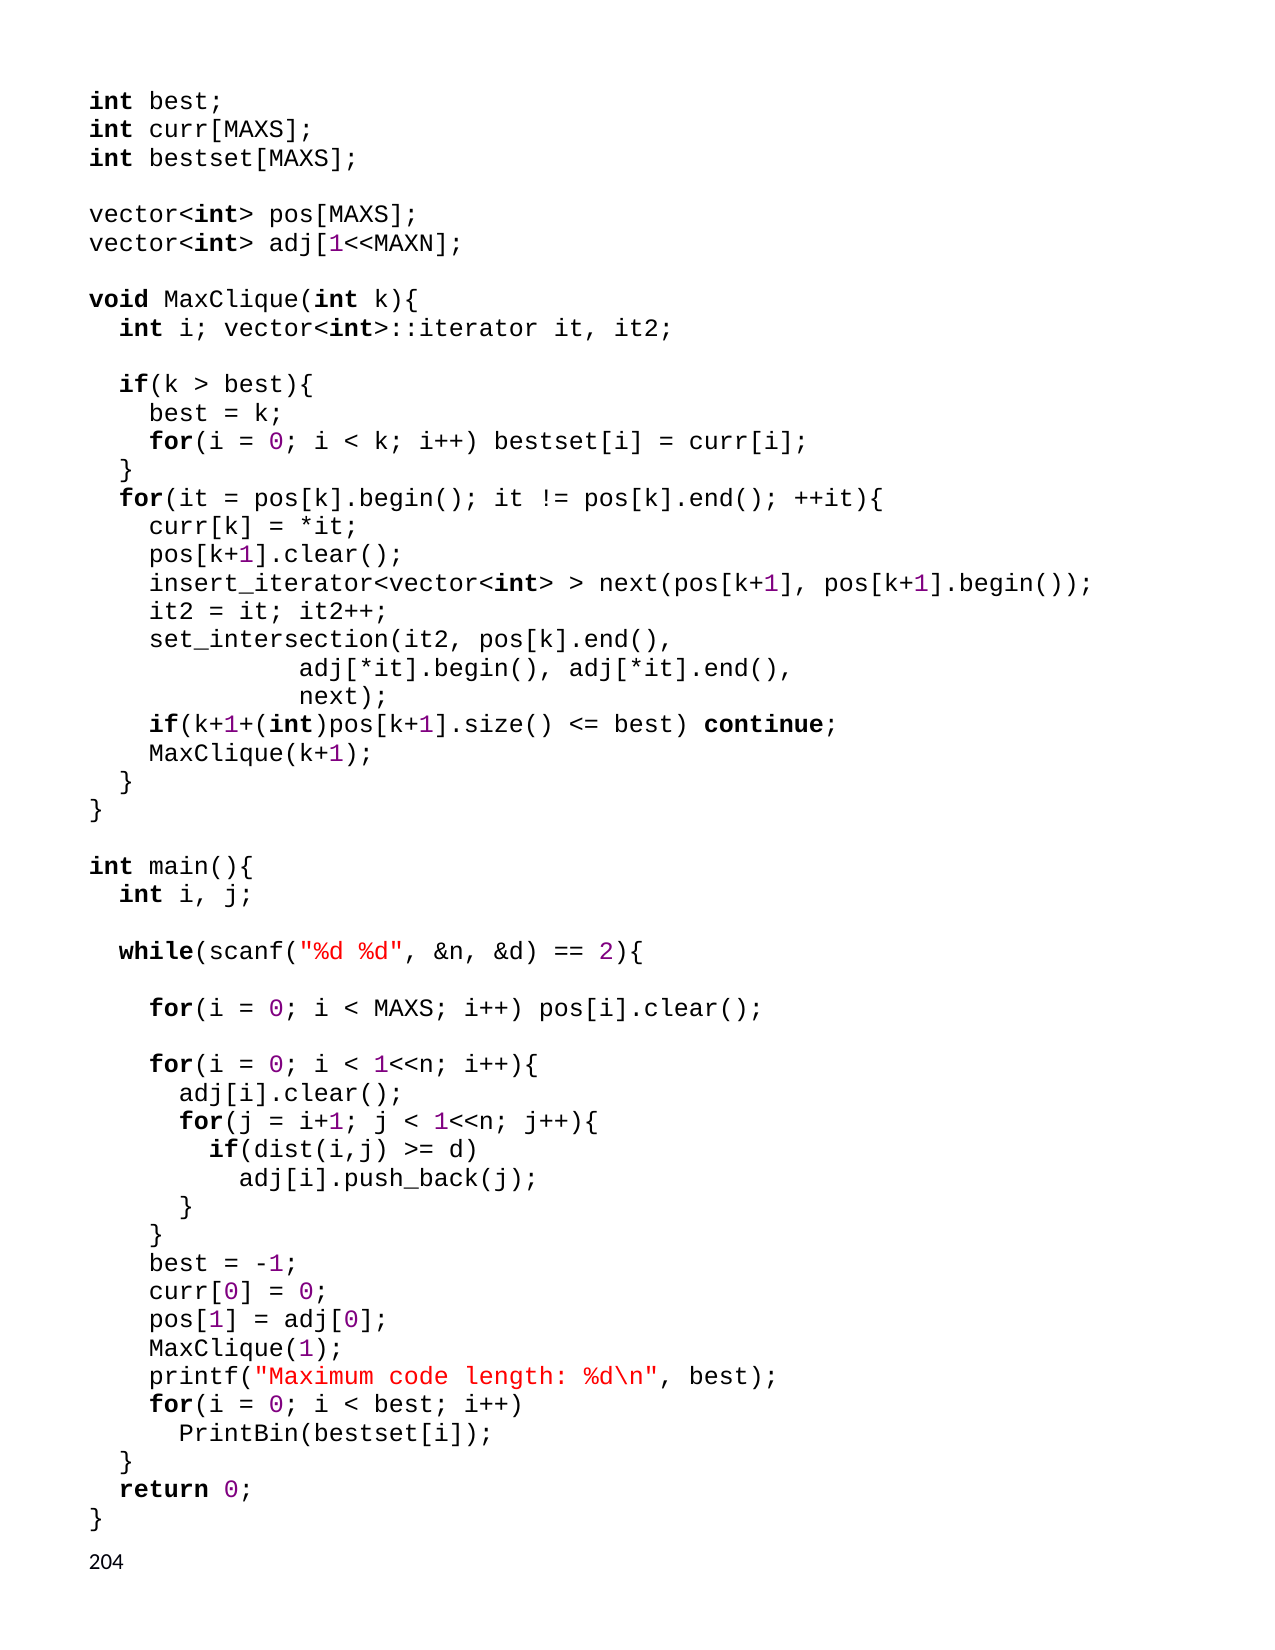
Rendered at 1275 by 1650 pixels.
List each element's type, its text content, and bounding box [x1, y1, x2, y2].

text if(dist(i,j) >= d) [89, 1137, 1186, 1165]
text insert_iterator<vector<int> > next(pos[k+1], pos[k+1].begin()); [89, 570, 1186, 599]
text int i, j; [89, 882, 1186, 910]
text adj[i].push_back(j); [89, 1165, 1186, 1194]
text best = k; [89, 400, 1186, 429]
text int curr[MAXS]; [89, 117, 1186, 145]
text set_intersection(it2, pos[k].end(), [89, 627, 1186, 655]
text } [89, 1194, 1186, 1222]
text } [89, 797, 1186, 825]
text adj[*it].begin(), adj[*it].end(), [89, 655, 1186, 684]
text pos[k+1].clear(); [89, 542, 1186, 570]
text while(scanf("%d %d", &n, &d) == 2){ [89, 939, 1186, 967]
text PrintBin(bestset[i]); [89, 1420, 1186, 1449]
text int bestset[MAXS]; [89, 145, 1186, 174]
text printf("Maximum code length: %d\n", best); [89, 1364, 1186, 1392]
text } [89, 1449, 1186, 1477]
text void MaxClique(int k){ [89, 287, 1186, 315]
text int best; [89, 89, 1186, 117]
text for(i = 0; i < 1<<n; i++){ [89, 1052, 1186, 1080]
text int i; vector<int>::iterator it, it2; [89, 315, 1186, 344]
text MaxClique(1); [89, 1335, 1186, 1364]
text next); [89, 684, 1186, 712]
text return 0; [89, 1477, 1186, 1505]
text for(i = 0; i < k; i++) bestset[i] = curr[i]; [89, 429, 1186, 457]
text vector<int> pos[MAXS]; [89, 202, 1186, 230]
text for(i = 0; i < best; i++) [89, 1392, 1186, 1420]
text for(it = pos[k].begin(); it != pos[k].end(); ++it){ [89, 485, 1186, 514]
text pos[1] = adj[0]; [89, 1307, 1186, 1335]
text vector<int> adj[1<<MAXN]; [89, 230, 1186, 259]
text it2 = it; it2++; [89, 599, 1186, 627]
text adj[i].clear(); [89, 1080, 1186, 1109]
text curr[0] = 0; [89, 1279, 1186, 1307]
text for(j = i+1; j < 1<<n; j++){ [89, 1109, 1186, 1137]
text } [89, 457, 1186, 485]
text } [89, 1222, 1186, 1250]
text curr[k] = *it; [89, 514, 1186, 542]
text } [89, 1505, 1186, 1534]
text } [89, 769, 1186, 797]
text int main(){ [89, 854, 1186, 882]
text if(k+1+(int)pos[k+1].size() <= best) continue; [89, 712, 1186, 740]
text for(i = 0; i < MAXS; i++) pos[i].clear(); [89, 995, 1186, 1024]
text best = -1; [89, 1250, 1186, 1279]
text MaxClique(k+1); [89, 740, 1186, 769]
text if(k > best){ [89, 372, 1186, 400]
